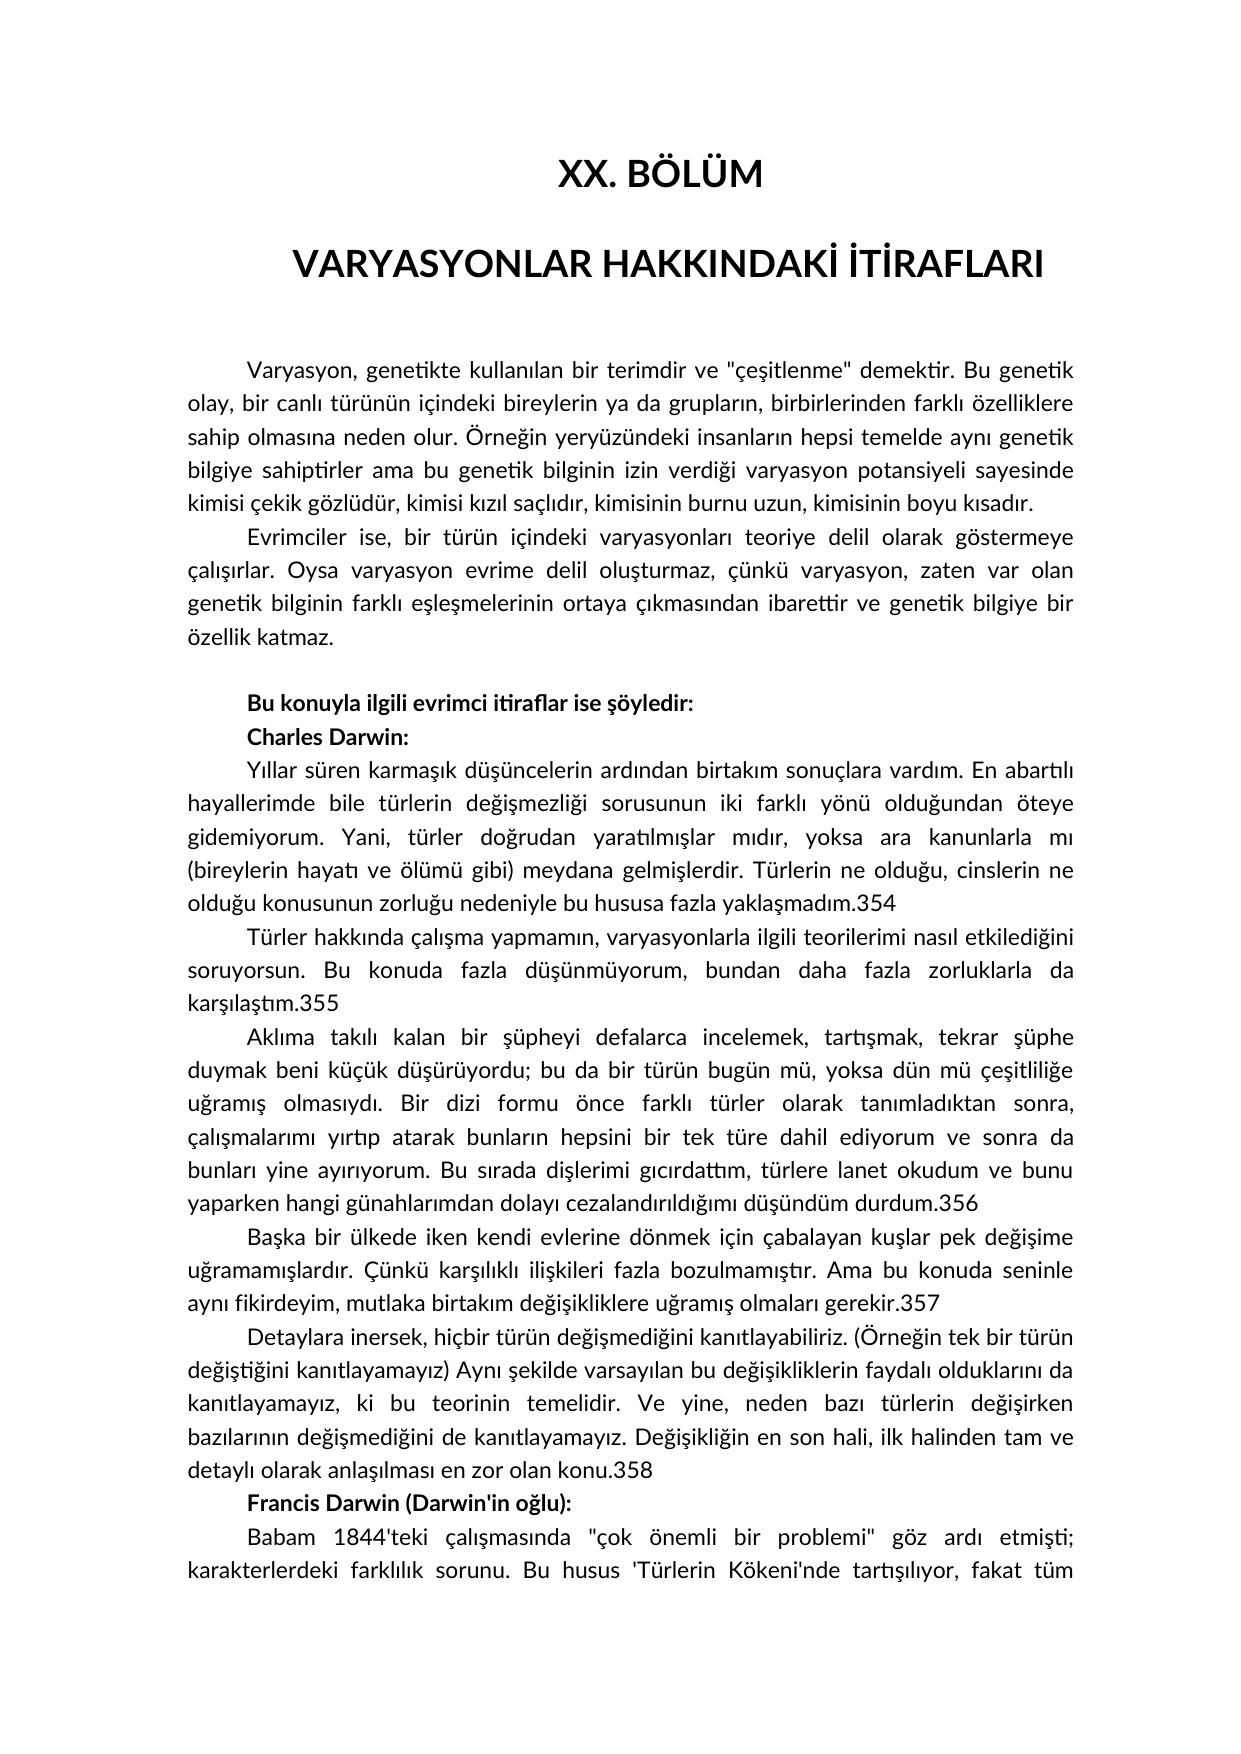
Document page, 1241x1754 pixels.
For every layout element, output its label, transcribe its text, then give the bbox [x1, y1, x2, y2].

text Aklıma takılı kalan bir şüpheyi defalarca incelemek, tartışmak, tekrar şüphe duymak beni küçük düşürüyordu; bu da bir türün bugün mü, yoksa dün mü çeşitliliğe uğramış olmasıydı. Bir dizi formu önce farklı türler olarak tanımladıktan sonra, çalışmalarımı yırtıp atarak bunların hepsini bir tek türe dahil ediyorum ve sonra da bunları yine ayırıyorum. Bu sırada dişlerimi gıcırdattım, türlere lanet okudum ve bunu yaparken hangi günahlarımdan dolayı cezalandırıldığımı düşündüm durdum.356 [187, 1018, 1075, 1218]
text Türler hakkında çalışma yapmamın, varyasyonlarla ilgili teorilerimi nasıl etkilediğini soruyorsun. Bu konuda fazla düşünmüyorum, bundan daha fazla zorluklarla da karşılaştım.355 [187, 918, 1075, 1018]
text Yıllar süren karmaşık düşüncelerin ardından birtakım sonuçlara vardım. En abartılı hayallerimde bile türlerin değişmezliği sorusunun iki farklı yönü olduğundan öteye gidemiyorum. Yani, türler doğrudan yaratılmışlar mıdır, yoksa ara kanunlarla mı (bireylerin hayatı ve ölümü gibi) meydana gelmişlerdir. Türlerin ne olduğu, cinslerin ne olduğu konusunun zorluğu nedeniyle bu hususa fazla yaklaşmadım.354 [187, 752, 1075, 918]
text Başka bir ülkede iken kendi evlerine dönmek için çabalayan kuşlar pek değişime uğramamışlardır. Çünkü karşılıklı ilişkileri fazla bozulmamıştır. Ama bu konuda seninle aynı fikirdeyim, mutlaka birtakım değişikliklere uğramış olmaları gerekir.357 [187, 1218, 1075, 1318]
text Francis Darwin (Darwin'in oğlu): [187, 1485, 1075, 1518]
subtitle VARYASYONLAR HAKKINDAKİ İTİRAFLARI [247, 240, 1075, 285]
subtitle XX. BÖLÜM [187, 150, 1075, 195]
text Bu konuyla ilgili evrimci itiraflar ise şöyledir: [187, 685, 1075, 718]
text Charles Darwin: [187, 718, 1075, 752]
text Babam 1844'teki çalışmasında "çok önemli bir problemi" göz ardı etmişti; karakterlerdeki farklılık sorunu. Bu husus 'Türlerin Kökeni'nde tartışılıyor, fakat tüm [187, 1518, 1075, 1585]
text Evrimciler ise, bir türün içindeki varyasyonları teoriye delil olarak göstermeye çalışırlar. Oysa varyasyon evrime delil oluşturmaz, çünkü varyasyon, zaten var olan genetik bilginin farklı eşleşmelerinin ortaya çıkmasından ibarettir ve genetik bilgiye bir özellik katmaz. [187, 518, 1075, 652]
text Detaylara inersek, hiçbir türün değişmediğini kanıtlayabiliriz. (Örneğin tek bir türün değiştiğini kanıtlayamayız) Aynı şekilde varsayılan bu değişikliklerin faydalı olduklarını da kanıtlayamayız, ki bu teorinin temelidir. Ve yine, neden bazı türlerin değişirken bazılarının değişmediğini de kanıtlayamayız. Değişikliğin en son hali, ilk halinden tam ve detaylı olarak anlaşılması en zor olan konu.358 [187, 1318, 1075, 1485]
text Varyasyon, genetikte kullanılan bir terimdir ve "çeşitlenme" demektir. Bu genetik olay, bir canlı türünün içindeki bireylerin ya da grupların, birbirlerinden farklı özelliklere sahip olmasına neden olur. Örneğin yeryüzündeki insanların hepsi temelde aynı genetik bilgiye sahiptirler ama bu genetik bilginin izin verdiği varyasyon potansiyeli sayesinde kimisi çekik gözlüdür, kimisi kızıl saçlıdır, kimisinin burnu uzun, kimisinin boyu kısadır. [187, 352, 1075, 518]
